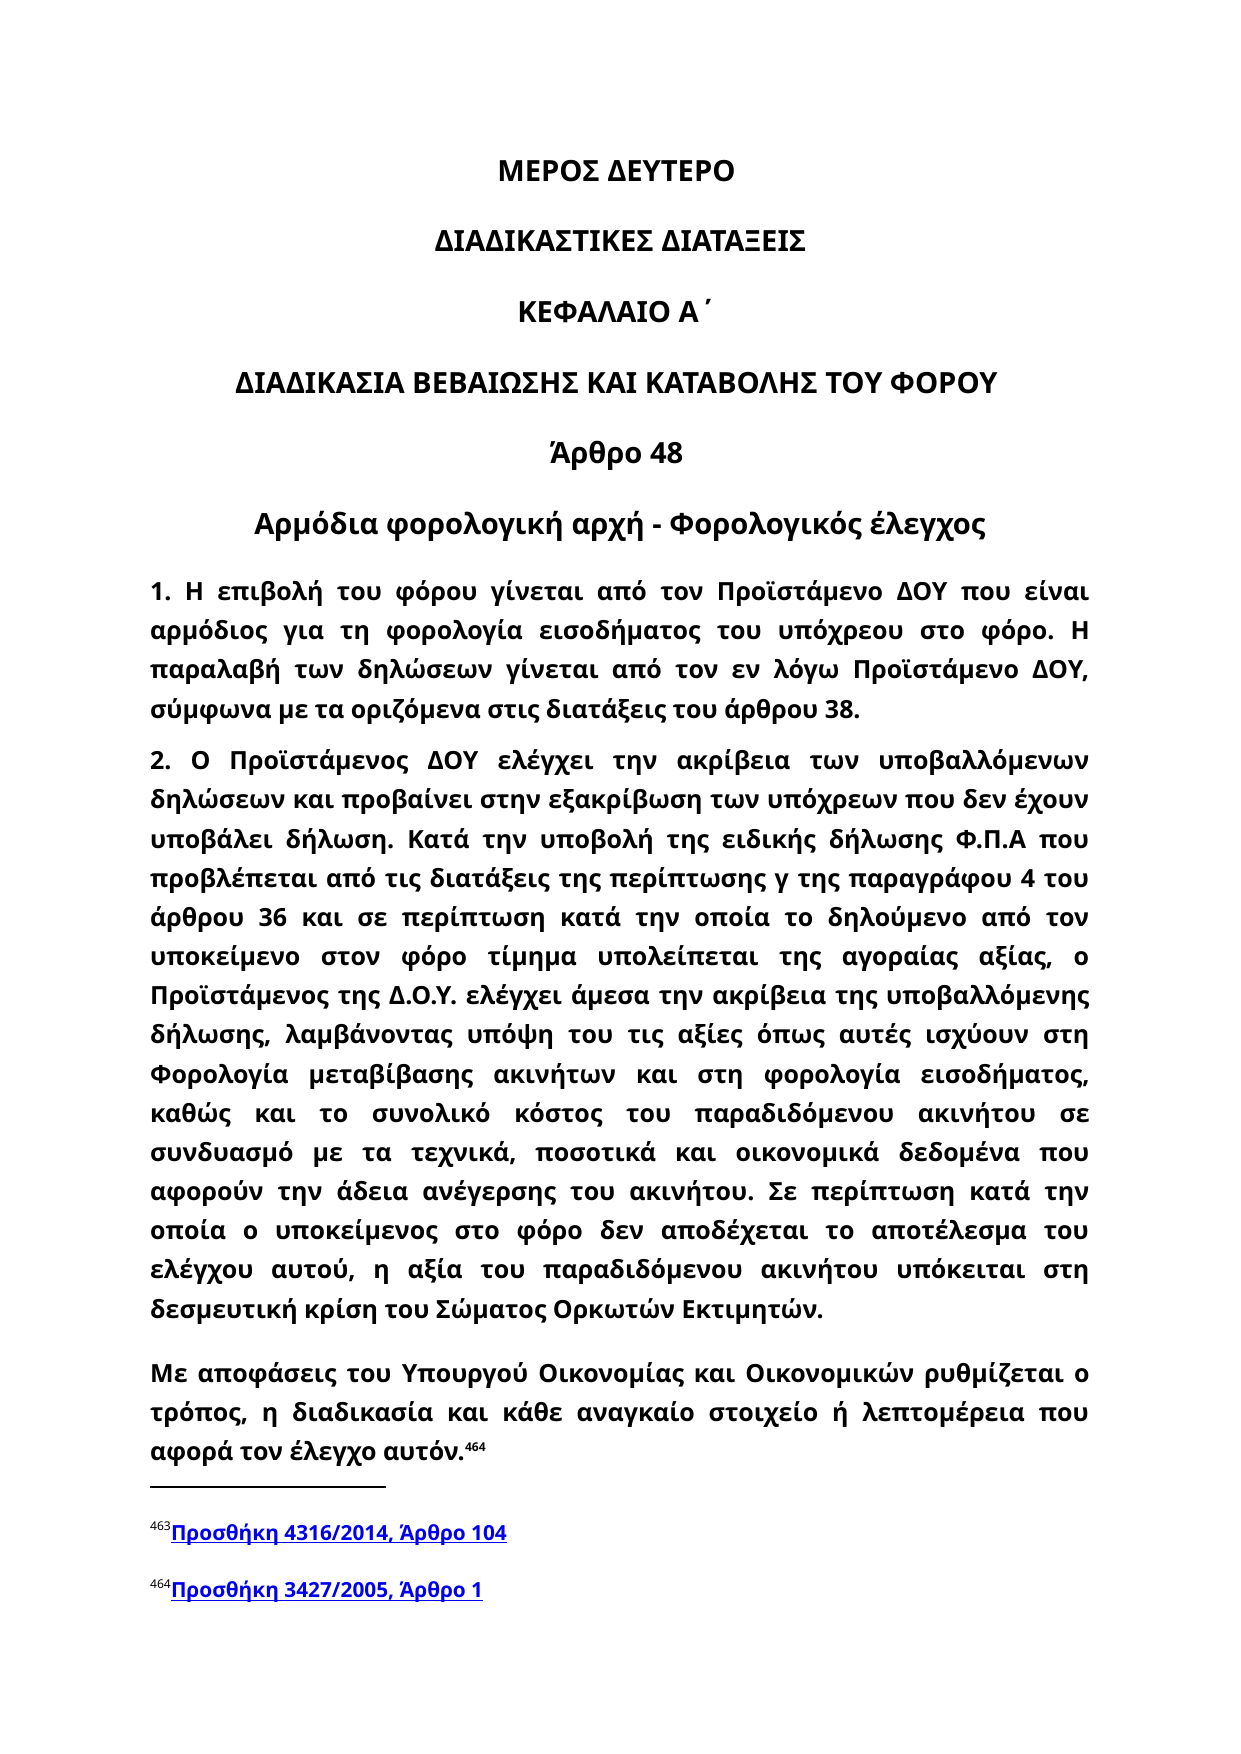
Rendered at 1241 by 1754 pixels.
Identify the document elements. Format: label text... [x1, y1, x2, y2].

text Με αποφάσεις του Υπουργού Οικονομίας και Οικονομικών ρυθμίζεται ο τρόπος, η διαδικασία και κάθε αναγκαίο στοιχείο ή λεπτομέρεια που αφορά τον έλεγχο αυτόν. [150, 1355, 1090, 1468]
subtitle ΔΙΑΔΙΚΑΣΙΑ ΒΕΒΑΙΩΣΗΣ ΚΑΙ ΚΑΤΑΒΟΛΗΣ ΤΟΥ ΦΟΡΟΥ [150, 362, 1090, 402]
subtitle Άρθρο 48 [150, 432, 1090, 472]
subtitle ΔΙΑΔΙΚΑΣΤΙΚΕΣ ΔΙΑΤΑΞΕΙΣ [150, 221, 1090, 260]
subtitle ΚΕΦΑΛΑΙΟ Α΄ [150, 291, 1090, 331]
text Προσθήκη 3427/2005, Άρθρο 1 [150, 1576, 1090, 1604]
subtitle ΜΕΡΟΣ ΔΕΥΤΕΡΟ [150, 150, 1090, 190]
text 1. Η επιβολή του φόρου γίνεται από τον Προϊστάμενο ΔΟΥ που είναι αρμόδιος για τη φορολογία εισοδήματος του υπόχρεου στο φόρο. Η παραλαβή των δηλώσεων γίνεται από τον εν λόγω Προϊστάμενο ΔΟΥ, σύμφωνα με τα οριζόμενα στις διατάξεις του άρθρου 38. [150, 574, 1090, 725]
text 2. Ο Προϊστάμενος ΔΟΥ ελέγχει την ακρίβεια των υποβαλλόμενων δηλώσεων και προβαίνει στην εξακρίβωση των υπόχρεων που δεν έχουν υποβάλει δήλωση. Κατά την υποβολή της ειδικής δήλωσης Φ.Π.Α που προβλέπεται από τις διατάξεις της περίπτωσης γ της παραγράφου 4 του άρθρου 36 και σε περίπτωση κατά την οποία το δηλούμενο από τον υποκείμενο στον φόρο τίμημα υπολείπεται της αγοραίας αξίας, ο Προϊστάμενος της Δ.Ο.Υ. ελέγχει άμεσα την ακρίβεια της υποβαλλόμενης δήλωσης, λαμβάνοντας υπόψη του τις αξίες όπως αυτές ισχύουν στη Φορολογία μεταβίβασης ακινήτων και στη φορολογία εισοδήματος, καθώς και το συνολικό κόστος του παραδιδόμενου ακινήτου σε συνδυασμό με τα τεχνικά, ποσοτικά και οικονομικά δεδομένα που αφορούν την άδεια ανέγερσης του ακινήτου. Σε περίπτωση κατά την οποία ο υποκείμενος στο φόρο δεν αποδέχεται το αποτέλεσμα του ελέγχου αυτού, η αξία του παραδιδόμενου ακινήτου υπόκειται στη δεσμευτική κρίση του Σώματος Ορκωτών Εκτιμητών. [150, 743, 1090, 1325]
subtitle Αρμόδια φορολογική αρχή - Φορολογικός έλεγχος [150, 503, 1090, 543]
text Προσθήκη 4316/2014, Άρθρο 104 [150, 1518, 1090, 1546]
